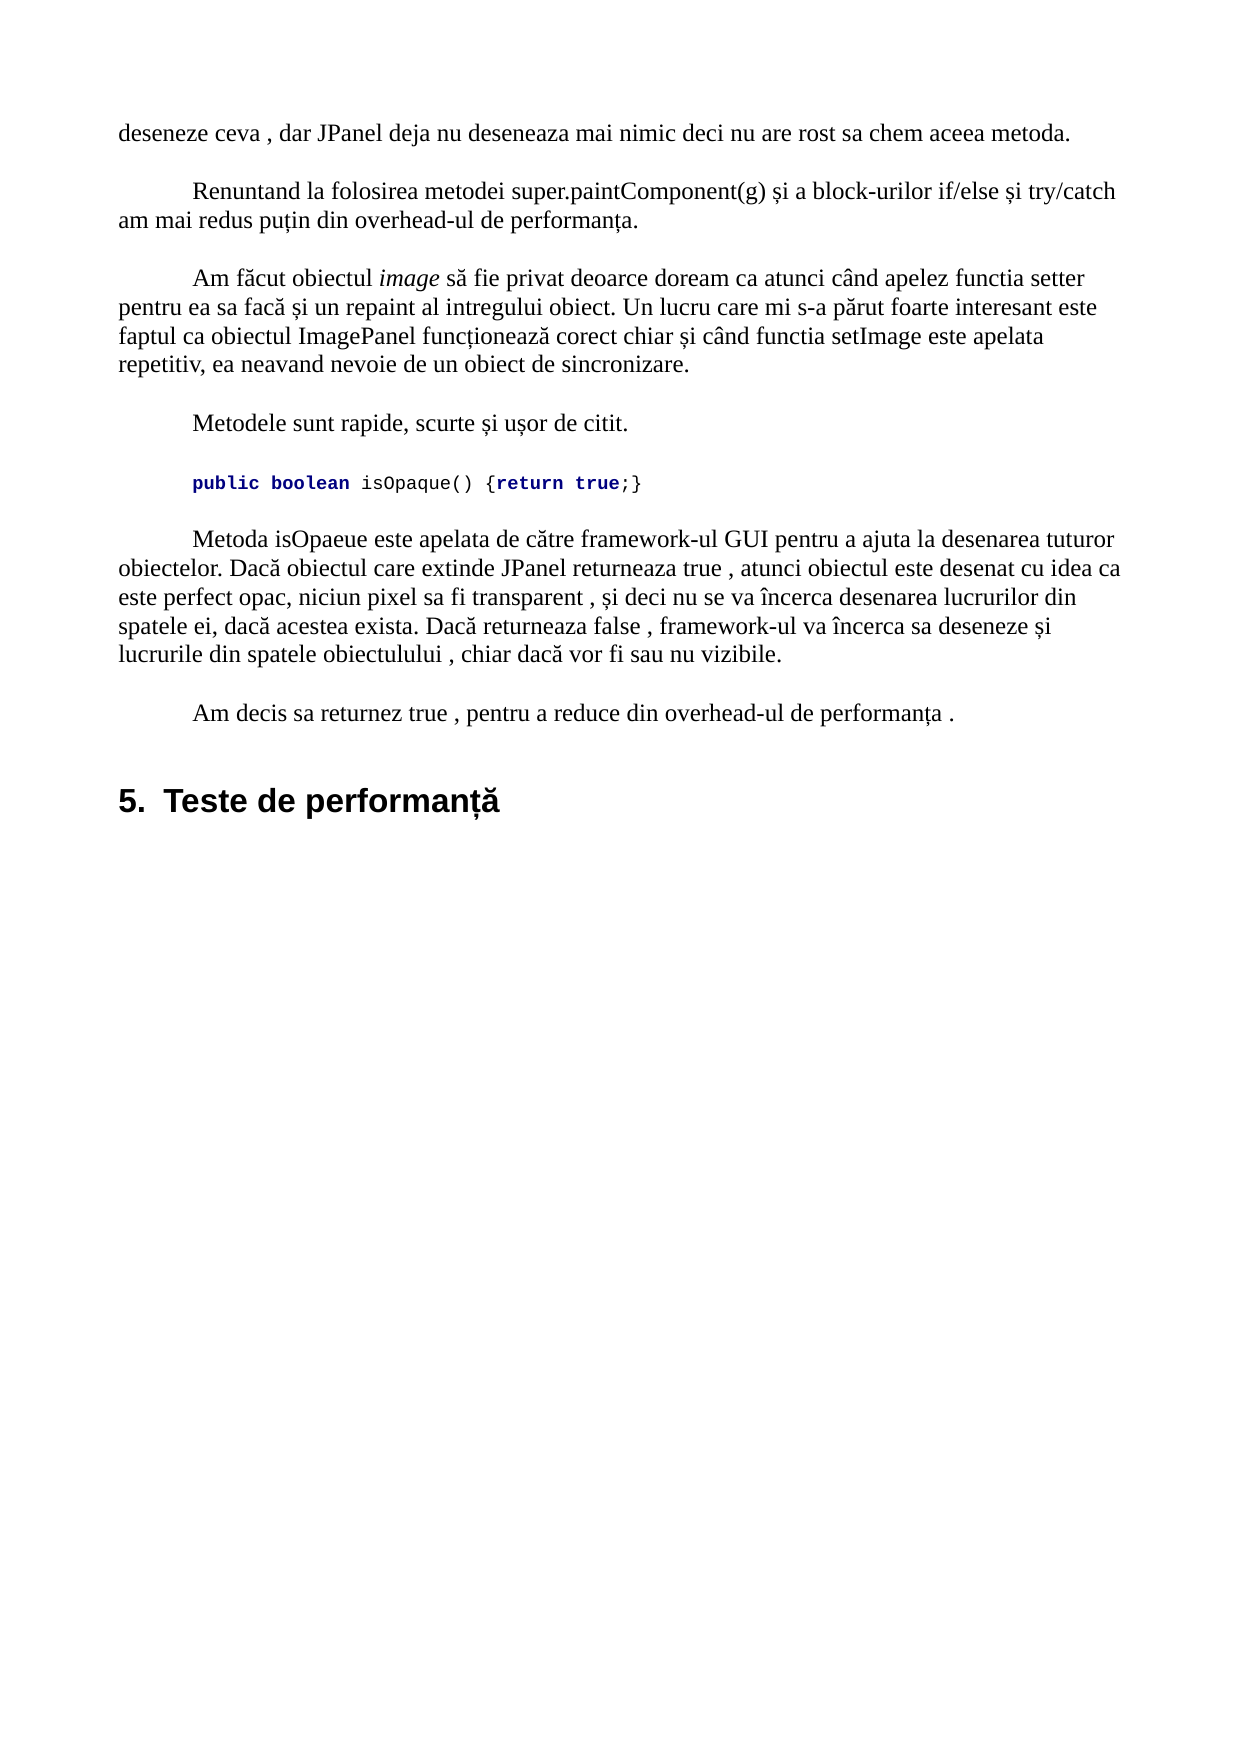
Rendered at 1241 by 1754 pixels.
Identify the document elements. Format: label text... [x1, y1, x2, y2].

text public boolean isOpaque() {return true;} [118, 466, 1122, 495]
text Metodele sunt rapide, scurte și ușor de citit. [118, 408, 1122, 437]
text deseneze ceva , dar JPanel deja nu deseneaza mai nimic deci nu are rost sa chem aceea metoda. [118, 118, 1122, 147]
text Renuntand la folosirea metodei super.paintComponent(g) și a block-urilor if/else și try/catch am mai redus puțin din overhead-ul de performanța. [118, 176, 1122, 234]
subtitle Teste de performanță [118, 781, 1122, 819]
text Am făcut obiectul image să fie privat deoarce doream ca atunci când apelez functia setter pentru ea sa facă și un repaint al intregului obiect. Un lucru care mi s-a părut foarte interesant este faptul ca obiectul ImagePanel funcționează corect chiar și când functia setImage este apelata repetitiv, ea neavand nevoie de un obiect de sincronizare. [118, 263, 1122, 378]
text Metoda isOpaeue este apelata de către framework-ul GUI pentru a ajuta la desenarea tuturor obiectelor. Dacă obiectul care extinde JPanel returneaza true , atunci obiectul este desenat cu idea ca este perfect opac, niciun pixel sa fi transparent , și deci nu se va încerca desenarea lucrurilor din spatele ei, dacă acestea exista. Dacă returneaza false , framework-ul va încerca sa deseneze și lucrurile din spatele obiectulului , chiar dacă vor fi sau nu vizibile. [118, 524, 1122, 668]
text Am decis sa returnez true , pentru a reduce din overhead-ul de performanța . [118, 698, 1122, 726]
